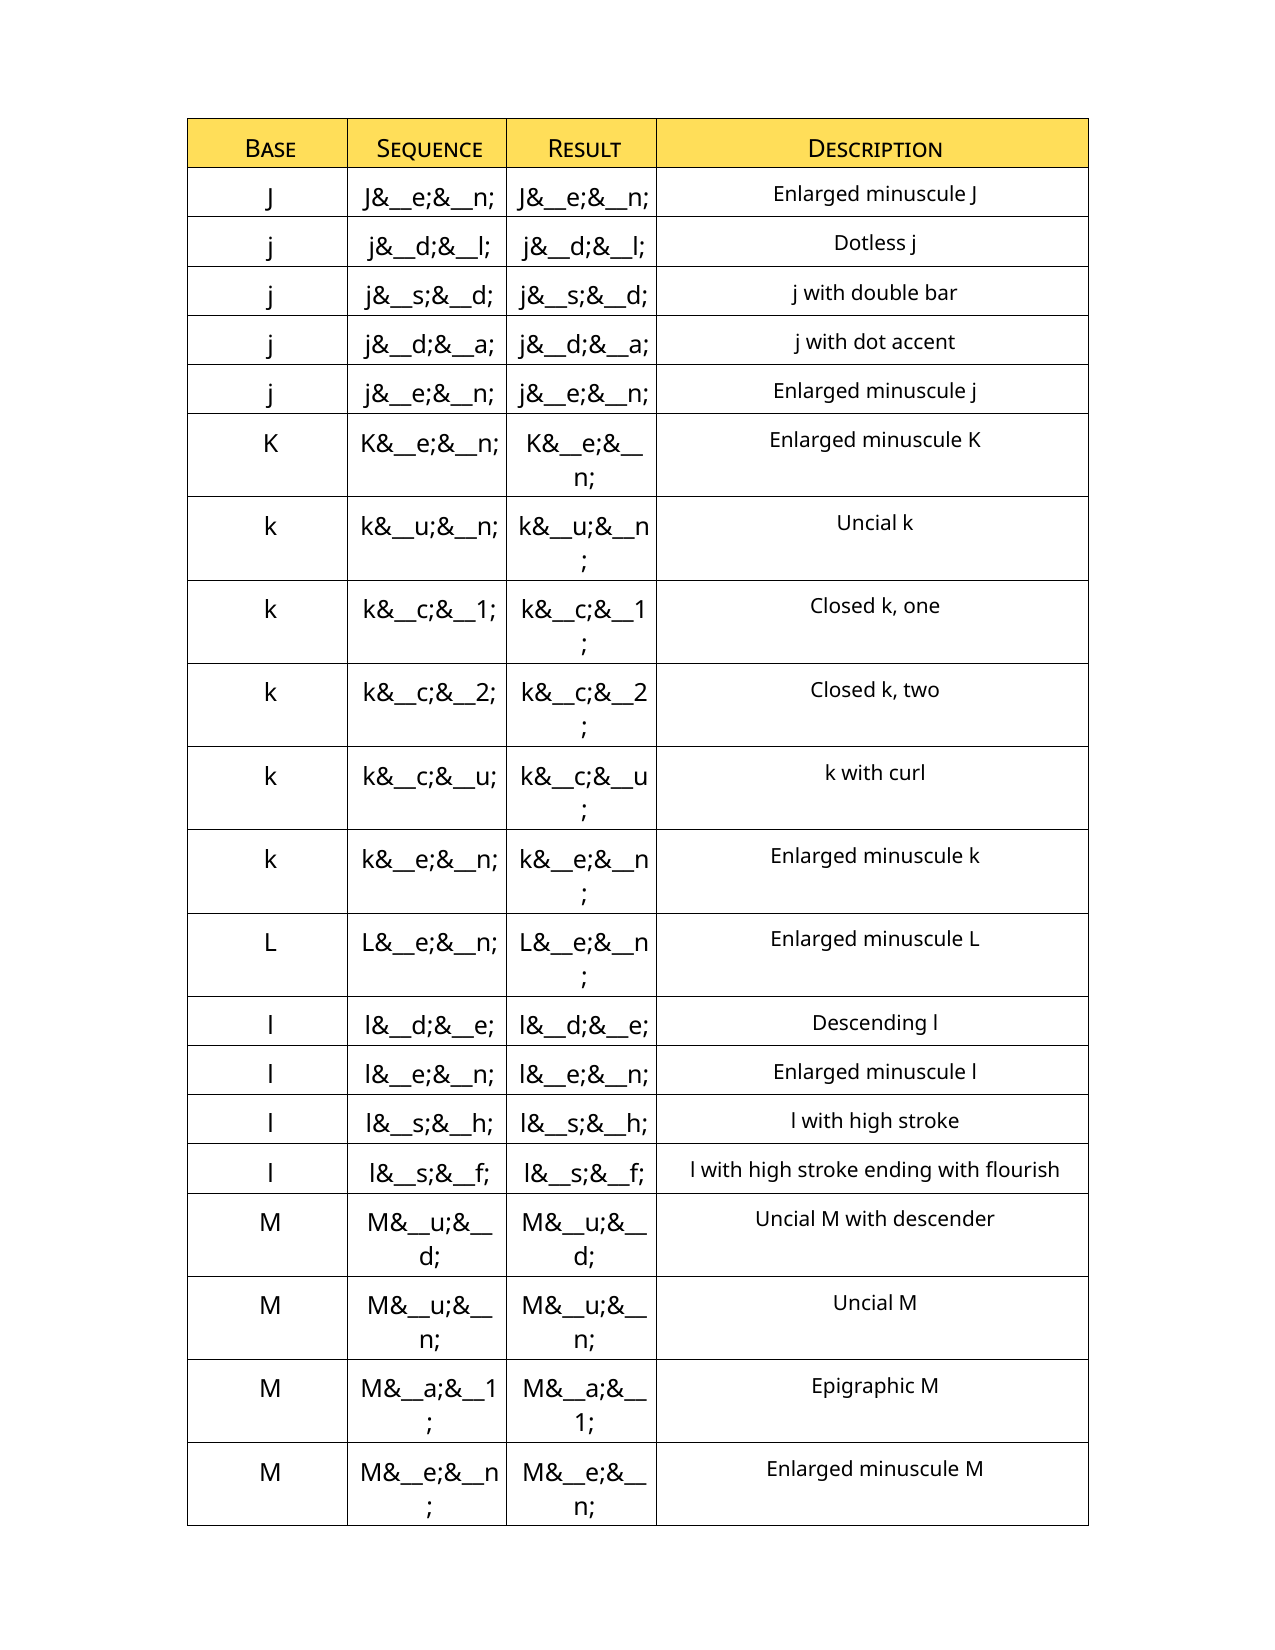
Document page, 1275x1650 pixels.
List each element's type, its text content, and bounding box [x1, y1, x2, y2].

table_cell M [188, 1443, 347, 1525]
table_cell l [188, 1144, 347, 1192]
table_header Result [507, 119, 656, 167]
table_cell k [188, 581, 347, 663]
table_cell j&__s;&__d; [507, 267, 656, 315]
table_cell M&__u;&__n; [507, 1277, 656, 1359]
table_cell Closed k, one [657, 581, 1088, 663]
table_cell j [188, 267, 347, 315]
table_cell M&__u;&__n; [348, 1277, 506, 1359]
table_cell M [188, 1360, 347, 1442]
table_cell M&__u;&__d; [507, 1194, 656, 1276]
table_cell M [188, 1277, 347, 1359]
table_cell l&__e;&__n; [507, 1046, 656, 1094]
table_cell k [188, 497, 347, 579]
table_cell L [188, 914, 347, 996]
table_cell M&__u;&__d; [348, 1194, 506, 1276]
table_cell Descending l [657, 997, 1088, 1045]
table_header Base [188, 119, 347, 167]
table_cell Closed k, two [657, 664, 1088, 746]
table_cell Uncial k [657, 497, 1088, 579]
table_cell Enlarged minuscule L [657, 914, 1088, 996]
table_cell Uncial M [657, 1277, 1088, 1359]
table_cell k&__u;&__n; [348, 497, 506, 579]
table_cell k&__c;&__1; [348, 581, 506, 663]
table_cell l [188, 1095, 347, 1143]
table_cell K&__e;&__n; [348, 414, 506, 496]
table_cell k [188, 747, 347, 829]
table_cell l&__d;&__e; [507, 997, 656, 1045]
table_cell j&__e;&__n; [348, 365, 506, 413]
table_cell k&__c;&__u; [507, 747, 656, 829]
table_cell K [188, 414, 347, 496]
table_cell J&__e;&__n; [348, 168, 506, 216]
table_cell L&__e;&__n; [507, 914, 656, 996]
table_cell l [188, 997, 347, 1045]
table_cell Uncial M with descender [657, 1194, 1088, 1276]
table_cell j [188, 365, 347, 413]
table_cell M&__a;&__1; [348, 1360, 506, 1442]
table_cell M&__e;&__n; [507, 1443, 656, 1525]
table_cell l [188, 1046, 347, 1094]
table_cell K&__e;&__n; [507, 414, 656, 496]
table_cell k&__c;&__2; [348, 664, 506, 746]
table_cell M [188, 1194, 347, 1276]
table_cell j with double bar [657, 267, 1088, 315]
table_cell k&__e;&__n; [348, 830, 506, 912]
table_header Description [657, 119, 1088, 167]
table_cell l&__s;&__f; [348, 1144, 506, 1192]
table_cell Enlarged minuscule j [657, 365, 1088, 413]
table_cell J&__e;&__n; [507, 168, 656, 216]
table_cell l&__s;&__h; [507, 1095, 656, 1143]
table_cell j&__e;&__n; [507, 365, 656, 413]
table_cell j&__s;&__d; [348, 267, 506, 315]
table_cell k&__u;&__n; [507, 497, 656, 579]
table_cell l&__s;&__f; [507, 1144, 656, 1192]
table_cell k&__c;&__1; [507, 581, 656, 663]
table_cell M&__e;&__n; [348, 1443, 506, 1525]
table_cell j&__d;&__l; [348, 217, 506, 266]
table_cell M&__a;&__1; [507, 1360, 656, 1442]
table_cell j&__d;&__l; [507, 217, 656, 266]
table_cell Enlarged minuscule k [657, 830, 1088, 912]
table_cell j&__d;&__a; [507, 316, 656, 364]
table_cell k with curl [657, 747, 1088, 829]
table_cell l&__d;&__e; [348, 997, 506, 1045]
table_cell k&__e;&__n; [507, 830, 656, 912]
table_cell Enlarged minuscule l [657, 1046, 1088, 1094]
table_cell l&__e;&__n; [348, 1046, 506, 1094]
table_cell Dotless j [657, 217, 1088, 266]
table_cell J [188, 168, 347, 216]
table_cell j [188, 217, 347, 266]
table_cell l with high stroke [657, 1095, 1088, 1143]
table_cell j [188, 316, 347, 364]
table_cell j with dot accent [657, 316, 1088, 364]
table_cell l&__s;&__h; [348, 1095, 506, 1143]
table_cell L&__e;&__n; [348, 914, 506, 996]
table_cell Enlarged minuscule K [657, 414, 1088, 496]
table_cell j&__d;&__a; [348, 316, 506, 364]
table_cell k&__c;&__2; [507, 664, 656, 746]
table_cell k&__c;&__u; [348, 747, 506, 829]
table_cell l with high stroke ending with flourish [657, 1144, 1088, 1192]
table_cell Enlarged minuscule J [657, 168, 1088, 216]
table_header Sequence [348, 119, 506, 167]
table_cell k [188, 664, 347, 746]
table_cell Enlarged minuscule M [657, 1443, 1088, 1525]
table_cell k [188, 830, 347, 912]
table_cell Epigraphic M [657, 1360, 1088, 1442]
